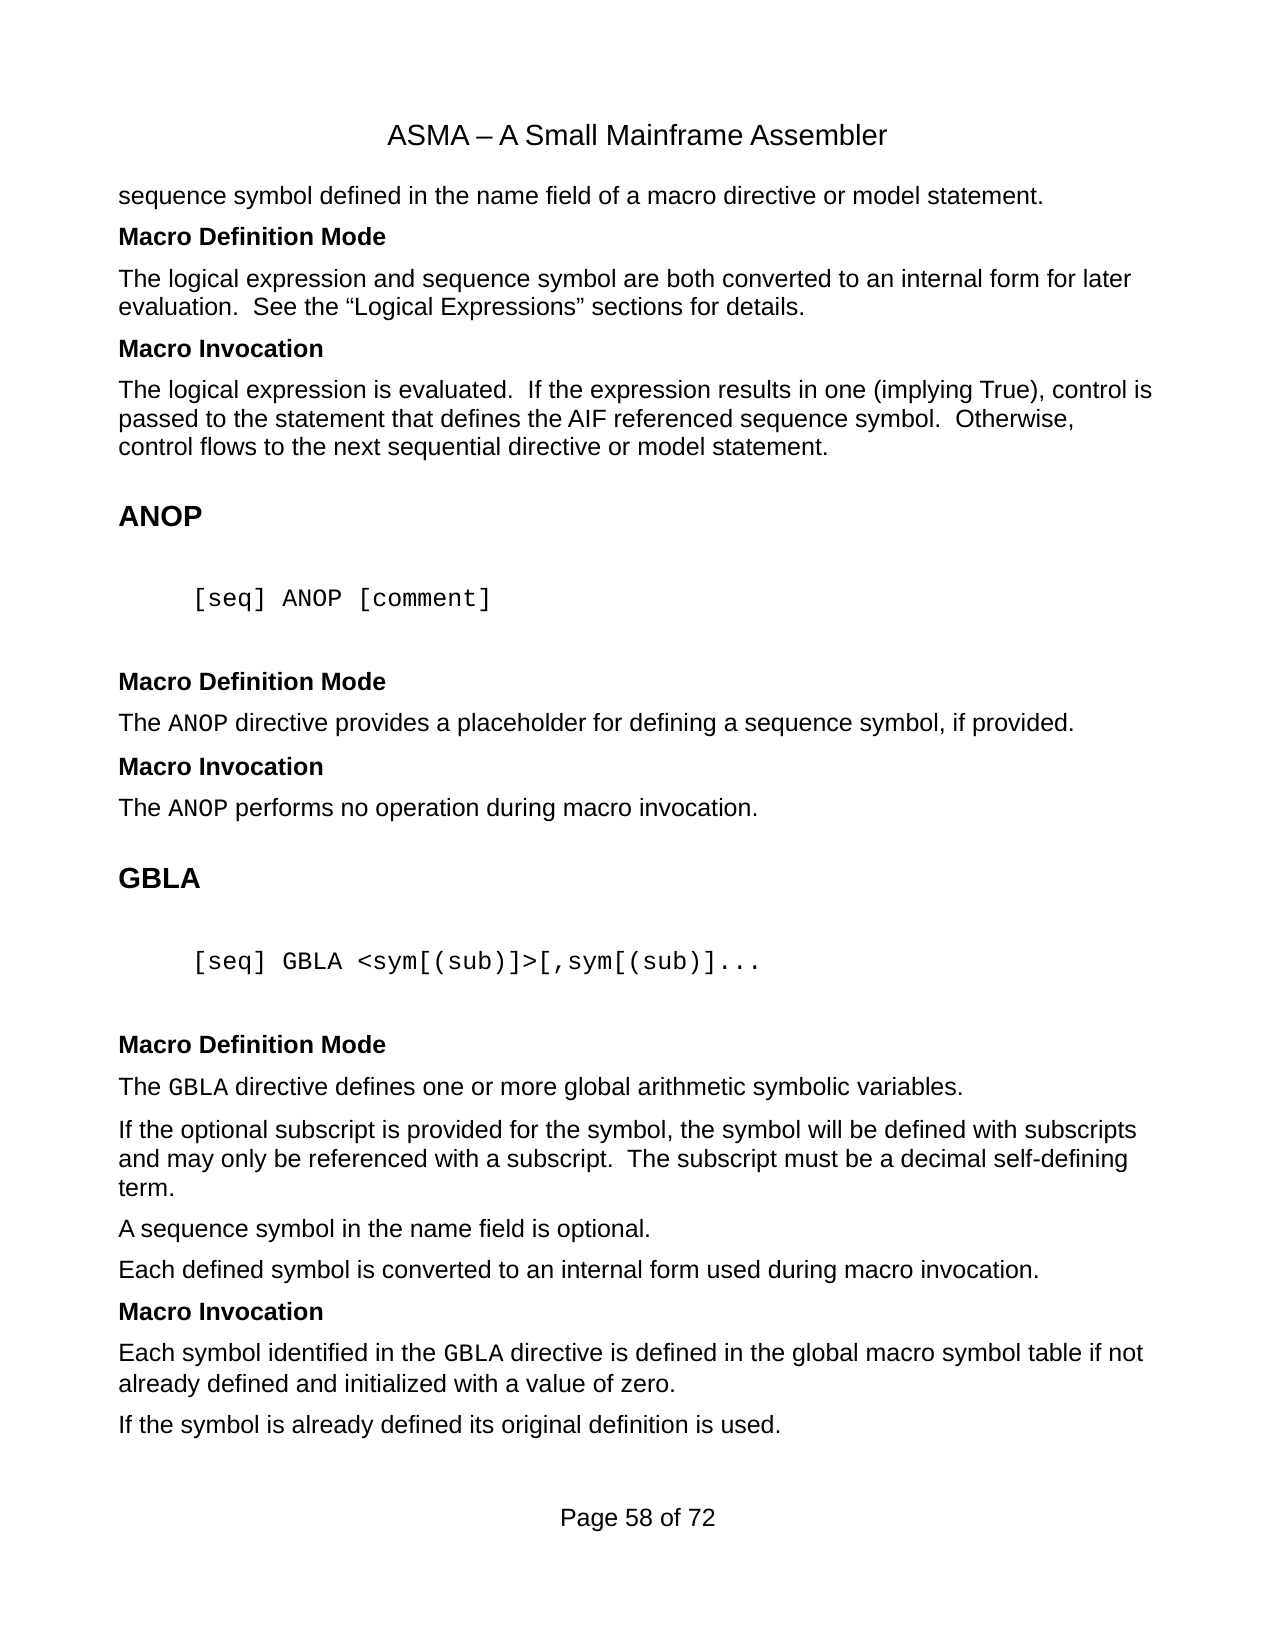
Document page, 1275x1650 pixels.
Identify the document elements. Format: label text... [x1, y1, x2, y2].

text The ANOP performs no operation during macro invocation. [118, 793, 1157, 824]
text Each defined symbol is converted to an internal form used during macro invocation. [118, 1255, 1157, 1284]
text Each symbol identified in the GBLA directive is defined in the global macro symbol table if not already defined and initialized with a value of zero. [118, 1338, 1157, 1397]
text Macro Definition Mode [118, 222, 1157, 251]
text [seq] GBLA <sym[(sub)]>[,sym[(sub)]... [192, 949, 1157, 977]
text Macro Invocation [118, 1296, 1157, 1325]
text A sequence symbol in the name field is optional. [118, 1214, 1157, 1243]
text sequence symbol defined in the name field of a macro directive or model statement. [118, 181, 1157, 210]
text Macro Definition Mode [118, 1031, 1157, 1059]
text The ANOP directive provides a placeholder for defining a sequence symbol, if provided. [118, 708, 1157, 739]
text [seq] ANOP [comment] [192, 586, 1157, 614]
text Macro Invocation [118, 334, 1157, 362]
text The GBLA directive defines one or more global arithmetic symbolic variables. [118, 1072, 1157, 1103]
subtitle GBLA [118, 862, 1157, 895]
text Macro Invocation [118, 752, 1157, 781]
text The logical expression and sequence symbol are both converted to an internal form for later evaluation. See the “Logical Expressions” sections for details. [118, 264, 1157, 321]
text Macro Definition Mode [118, 667, 1157, 696]
text The logical expression is evaluated. If the expression results in one (implying True), control is passed to the statement that defines the AIF referenced sequence symbol. Otherwise, control flows to the next sequential directive or model statement. [118, 375, 1157, 461]
text If the optional subscript is provided for the symbol, the symbol will be defined with subscripts and may only be referenced with a subscript. The subscript must be a decimal self-defining term. [118, 1115, 1157, 1201]
subtitle ANOP [118, 499, 1157, 532]
text If the symbol is already defined its original definition is used. [118, 1410, 1157, 1439]
